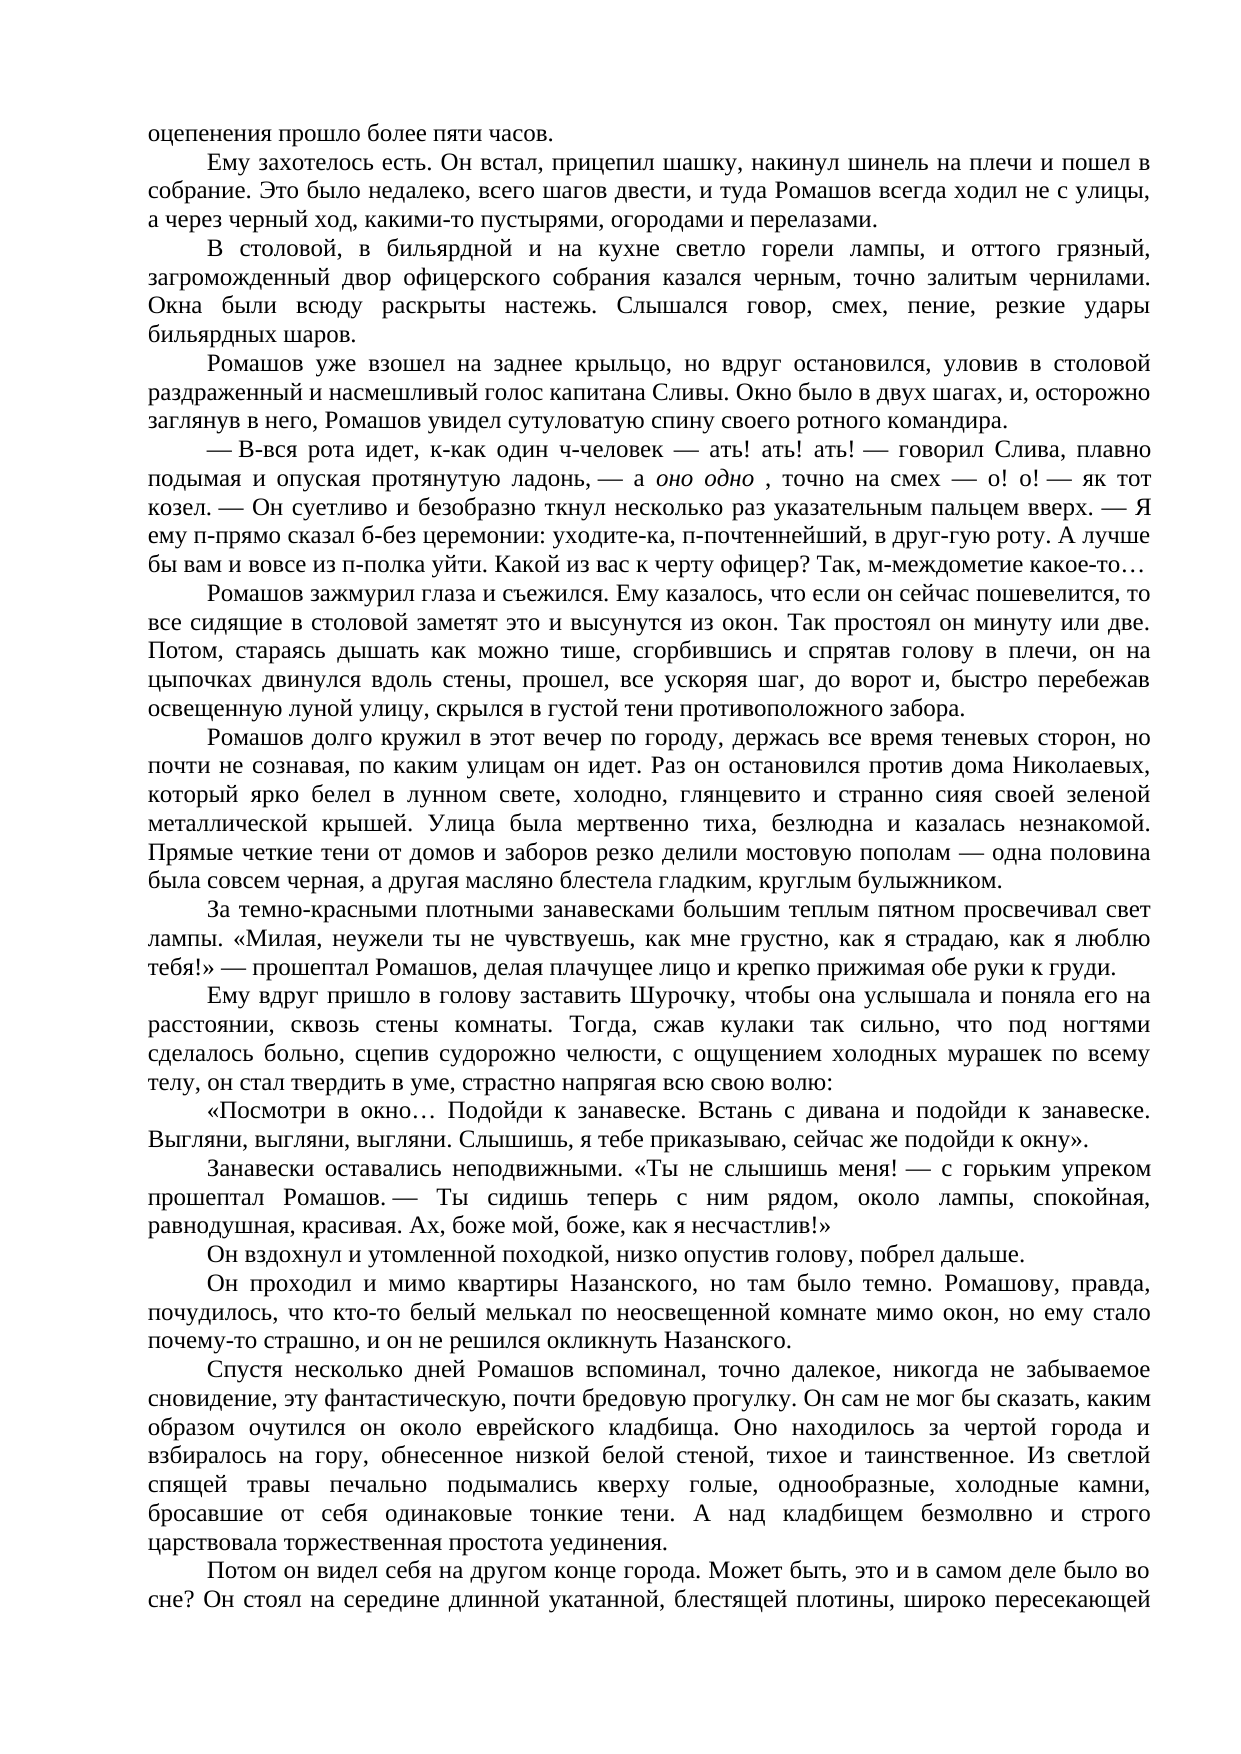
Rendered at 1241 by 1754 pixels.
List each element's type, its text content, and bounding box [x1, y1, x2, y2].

text оцепенения прошло более пяти часов. [148, 118, 1152, 147]
text Ему захотелось есть. Он встал, прицепил шашку, накинул шинель на плечи и пошел в собрание. Это было недалеко, всего шагов двести, и туда Ромашов всегда ходил не с улицы, а через черный ход, какими-то пустырями, огородами и перелазами. [148, 147, 1152, 233]
text Спустя несколько дней Ромашов вспоминал, точно далекое, никогда не забываемое сновидение, эту фантастическую, почти бредовую прогулку. Он сам не мог бы сказать, каким образом очутился он около еврейского кладбища. Оно находилось за чертой города и взбиралось на гору, обнесенное низкой белой стеной, тихое и таинственное. Из светлой спящей травы печально подымались кверху голые, однообразные, холодные камни, бросавшие от себя одинаковые тонкие тени. А над кладбищем безмолвно и строго царствовала торжественная простота уединения. [148, 1354, 1152, 1556]
text За темно-красными плотными занавесками большим теплым пятном просвечивал свет лампы. «Милая, неужели ты не чувствуешь, как мне грустно, как я страдаю, как я люблю тебя!» — прошептал Ромашов, делая плачущее лицо и крепко прижимая обе руки к груди. [148, 894, 1152, 981]
text Ромашов уже взошел на заднее крыльцо, но вдруг остановился, уловив в столовой раздраженный и насмешливый голос капитана Сливы. Окно было в двух шагах, и, осторожно заглянув в него, Ромашов увидел сутуловатую спину своего ротного командира. [148, 348, 1152, 434]
text Ромашов зажмурил глаза и съежился. Ему казалось, что если он сейчас пошевелится, то все сидящие в столовой заметят это и высунутся из окон. Так простоял он минуту или две. Потом, стараясь дышать как можно тише, сгорбившись и спрятав голову в плечи, он на цыпочках двинулся вдоль стены, прошел, все ускоряя шаг, до ворот и, быстро перебежав освещенную луной улицу, скрылся в густой тени противоположного забора. [148, 578, 1152, 722]
text — В-вся рота идет, к-как один ч-человек — ать! ать! ать! — говорил Слива, плавно подымая и опуская протянутую ладонь, — а оно одно , точно на смех — о! о! — як тот козел. — Он суетливо и безобразно ткнул несколько раз указательным пальцем вверх. — Я ему п-прямо сказал б-без церемонии: уходите-ка, п-почтеннейший, в друг-гую роту. А лучше бы вам и вовсе из п-полка уйти. Какой из вас к черту офицер? Так, м-междометие какое-то… [148, 434, 1152, 578]
text Потом он видел себя на другом конце города. Может быть, это и в самом деле было во сне? Он стоял на середине длинной укатанной, блестящей плотины, широко пересекающей [148, 1556, 1152, 1613]
text Занавески оставались неподвижными. «Ты не слышишь меня! — с горьким упреком прошептал Ромашов. — Ты сидишь теперь с ним рядом, около лампы, спокойная, равнодушная, красивая. Ах, боже мой, боже, как я несчастлив!» [148, 1153, 1152, 1239]
text Он вздохнул и утомленной походкой, низко опустив голову, побрел дальше. [148, 1239, 1152, 1268]
text Ромашов долго кружил в этот вечер по городу, держась все время теневых сторон, но почти не сознавая, по каким улицам он идет. Раз он остановился против дома Николаевых, который ярко белел в лунном свете, холодно, глянцевито и странно сияя своей зеленой металлической крышей. Улица была мертвенно тиха, безлюдна и казалась незнакомой. Прямые четкие тени от домов и заборов резко делили мостовую пополам — одна половина была совсем черная, а другая масляно блестела гладким, круглым булыжником. [148, 722, 1152, 894]
text Он проходил и мимо квартиры Назанского, но там было темно. Ромашову, правда, почудилось, что кто-то белый мелькал по неосвещенной комнате мимо окон, но ему стало почему-то страшно, и он не решился окликнуть Назанского. [148, 1268, 1152, 1354]
text «Посмотри в окно… Подойди к занавеске. Встань с дивана и подойди к занавеске. Выгляни, выгляни, выгляни. Слышишь, я тебе приказываю, сейчас же подойди к окну». [148, 1096, 1152, 1153]
text Ему вдруг пришло в голову заставить Шурочку, чтобы она услышала и поняла его на расстоянии, сквозь стены комнаты. Тогда, сжав кулаки так сильно, что под ногтями сделалось больно, сцепив судорожно челюсти, с ощущением холодных мурашек по всему телу, он стал твердить в уме, страстно напрягая всю свою волю: [148, 981, 1152, 1096]
text В столовой, в бильярдной и на кухне светло горели лампы, и оттого грязный, загроможденный двор офицерского собрания казался черным, точно залитым чернилами. Окна были всюду раскрыты настежь. Слышался говор, смех, пение, резкие удары бильярдных шаров. [148, 233, 1152, 348]
